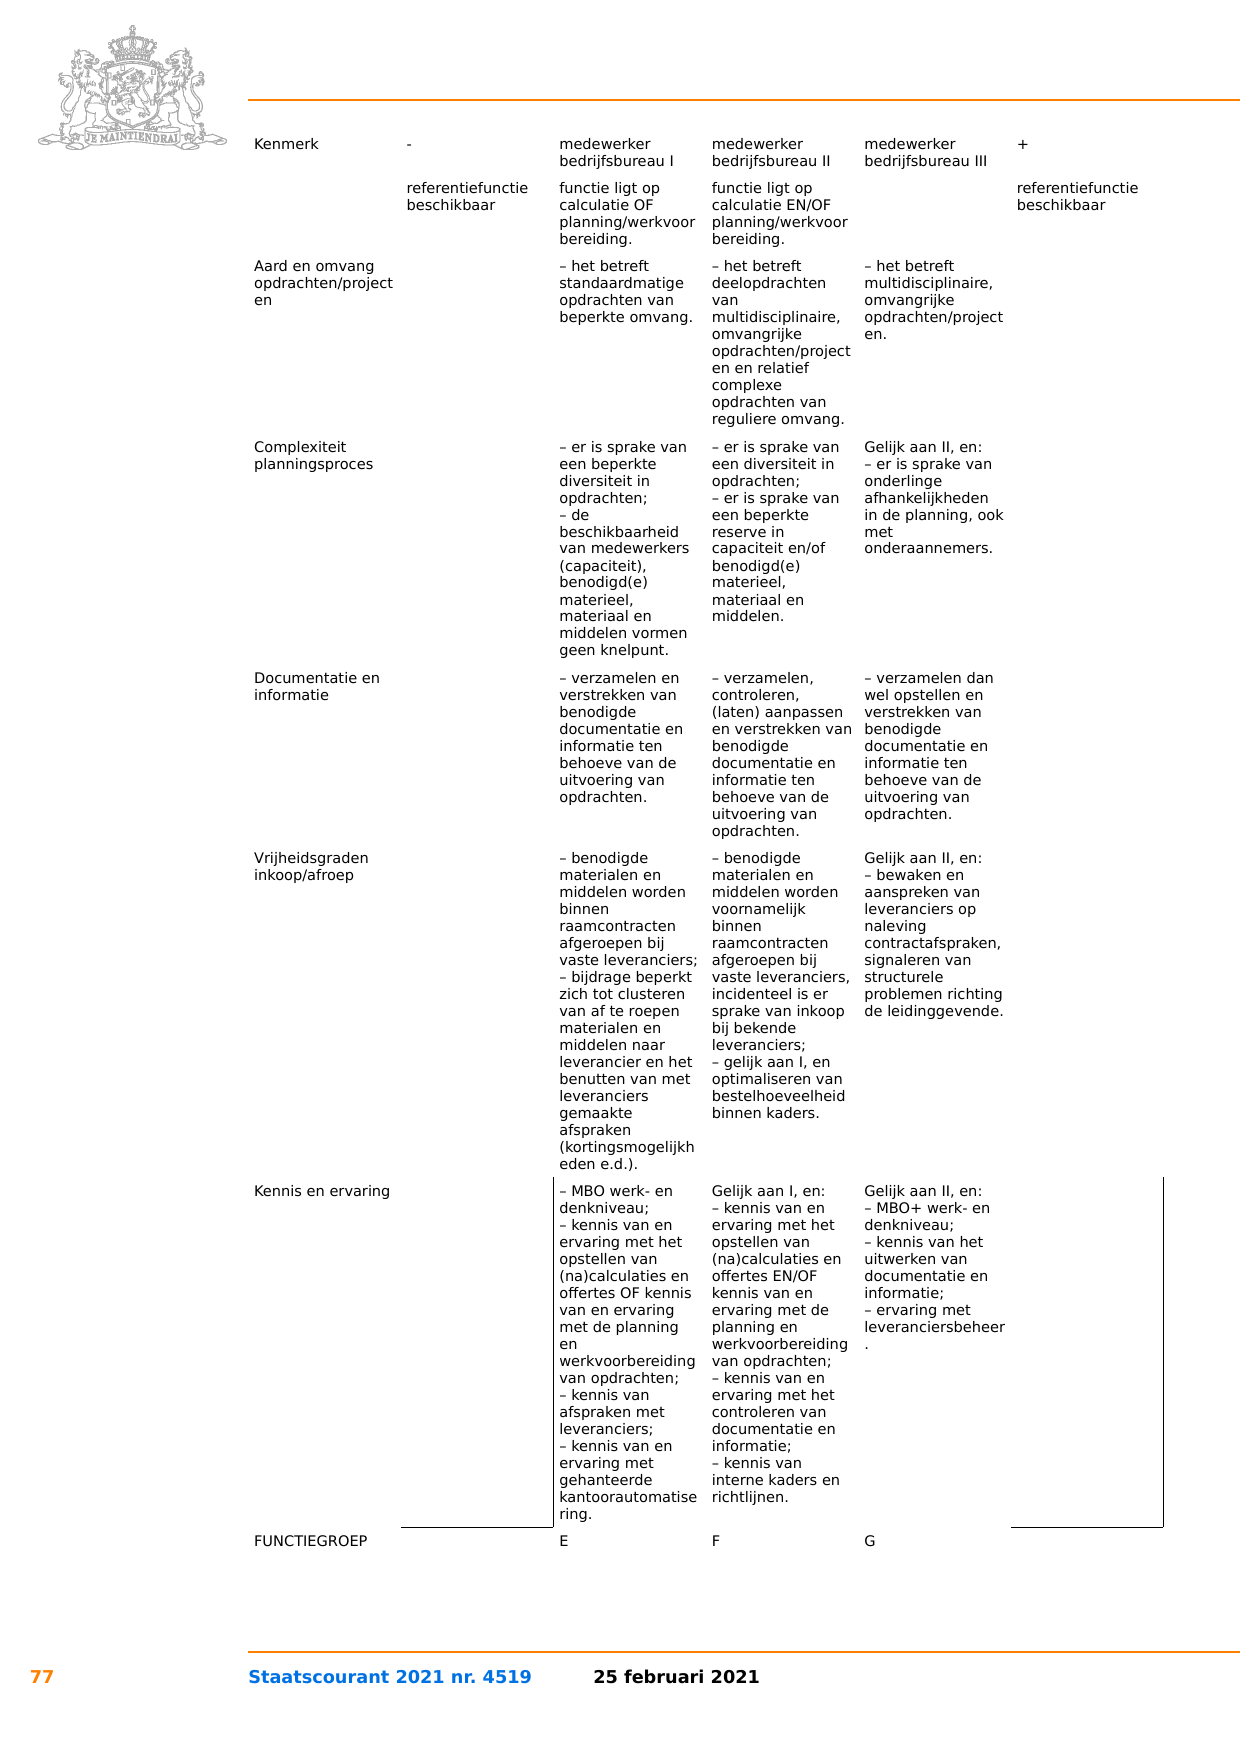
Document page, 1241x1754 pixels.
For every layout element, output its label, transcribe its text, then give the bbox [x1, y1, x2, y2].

table_cell – er is sprake van een beperkte diversiteit in opdrachten; – de beschikbaarheid van medewerkers (capaciteit), benodigd(e) materieel, materiaal en middelen vormen geen knelpunt. [554, 434, 705, 664]
table_cell [1011, 1178, 1163, 1527]
table_cell E [554, 1528, 705, 1554]
table_header medewerker bedrijfsbureau II [706, 131, 858, 174]
table_cell [401, 1178, 553, 1527]
table_cell – verzamelen, controleren, (laten) aanpassen en verstrekken van benodigde documentatie en informatie ten behoeve van de uitvoering van opdrachten. [706, 665, 858, 844]
table_cell functie ligt op calculatie OF planning/werkvoorbereiding. [554, 175, 705, 253]
table_cell – benodigde materialen en middelen worden binnen raamcontracten afgeroepen bij vaste leveranciers; – bijdrage beperkt zich tot clusteren van af te roepen materialen en middelen naar leverancier en het benutten van met leveranciers gemaakte afspraken (kortingsmogelijkheden e.d.). [554, 845, 705, 1177]
table_cell Gelijk aan II, en: – MBO+ werk- en denkniveau; – kennis van het uitwerken van documentatie en informatie; – ervaring met leveranciersbeheer. [859, 1178, 1010, 1527]
table_cell [249, 175, 400, 253]
table_cell Gelijk aan II, en: – bewaken en aanspreken van leveranciers op naleving contractafspraken, signaleren van structurele problemen richting de leidinggevende. [859, 845, 1010, 1177]
picture [38, 25, 227, 150]
table_cell – benodigde materialen en middelen worden voornamelijk binnen raamcontracten afgeroepen bij vaste leveranciers, incidenteel is er sprake van inkoop bij bekende leveranciers; – gelijk aan I, en optimaliseren van bestelhoeveelheid binnen kaders. [706, 845, 858, 1177]
table_cell [859, 175, 1010, 253]
table_cell Aard en omvang opdrachten/projecten [249, 254, 400, 433]
table_cell functie ligt op calculatie EN/OF planning/werkvoorbereiding. [706, 175, 858, 253]
table_cell – verzamelen en verstrekken van benodigde documentatie en informatie ten behoeve van de uitvoering van opdrachten. [554, 665, 705, 844]
table_cell referentiefunctie beschikbaar [1011, 175, 1163, 1177]
table_header medewerker bedrijfsbureau I [554, 131, 705, 174]
table_cell G [859, 1528, 1010, 1554]
table_cell Gelijk aan II, en: – er is sprake van onderlinge afhankelijkheden in de planning, ook met onderaannemers. [859, 434, 1010, 664]
table_cell Gelijk aan I, en: – kennis van en ervaring met het opstellen van (na)calculaties en offertes EN/OF kennis van en ervaring met de planning en werkvoorbereiding van opdrachten; – kennis van en ervaring met het controleren van documentatie en informatie; – kennis van interne kaders en richtlijnen. [706, 1178, 858, 1527]
table_cell – het betreft deelopdrachten van multidisciplinaire, omvangrijke opdrachten/projecten en relatief complexe opdrachten van reguliere omvang. [706, 254, 858, 433]
table_cell F [706, 1528, 858, 1554]
table_cell FUNCTIEGROEP [249, 1528, 400, 1554]
table_cell Complexiteit planningsproces [249, 434, 400, 664]
table_cell – verzamelen dan wel opstellen en verstrekken van benodigde documentatie en informatie ten behoeve van de uitvoering van opdrachten. [859, 665, 1010, 844]
table_header Kenmerk [249, 131, 400, 174]
table_cell – MBO werk- en denkniveau; – kennis van en ervaring met het opstellen van (na)calculaties en offertes OF kennis van en ervaring met de planning en werkvoorbereiding van opdrachten; – kennis van afspraken met leveranciers; – kennis van en ervaring met gehanteerde kantoorautomatisering. [554, 1178, 705, 1527]
table_cell – het betreft standaardmatige opdrachten van beperkte omvang. [554, 254, 705, 433]
table_cell Vrijheidsgraden inkoop/afroep [249, 845, 400, 1177]
table_header + [1011, 131, 1163, 174]
table_cell – er is sprake van een diversiteit in opdrachten; – er is sprake van een beperkte reserve in capaciteit en/of benodigd(e) materieel, materiaal en middelen. [706, 434, 858, 664]
table_header medewerker bedrijfsbureau III [859, 131, 1010, 174]
table_cell – het betreft multidisciplinaire, omvangrijke opdrachten/projecten. [859, 254, 1010, 433]
table_cell [1011, 1528, 1163, 1554]
table_header - [401, 131, 553, 174]
table_cell referentiefunctie beschikbaar [401, 175, 553, 1177]
table_cell [401, 1528, 553, 1554]
table_cell Documentatie en informatie [249, 665, 400, 844]
table_cell Kennis en ervaring [249, 1178, 400, 1527]
